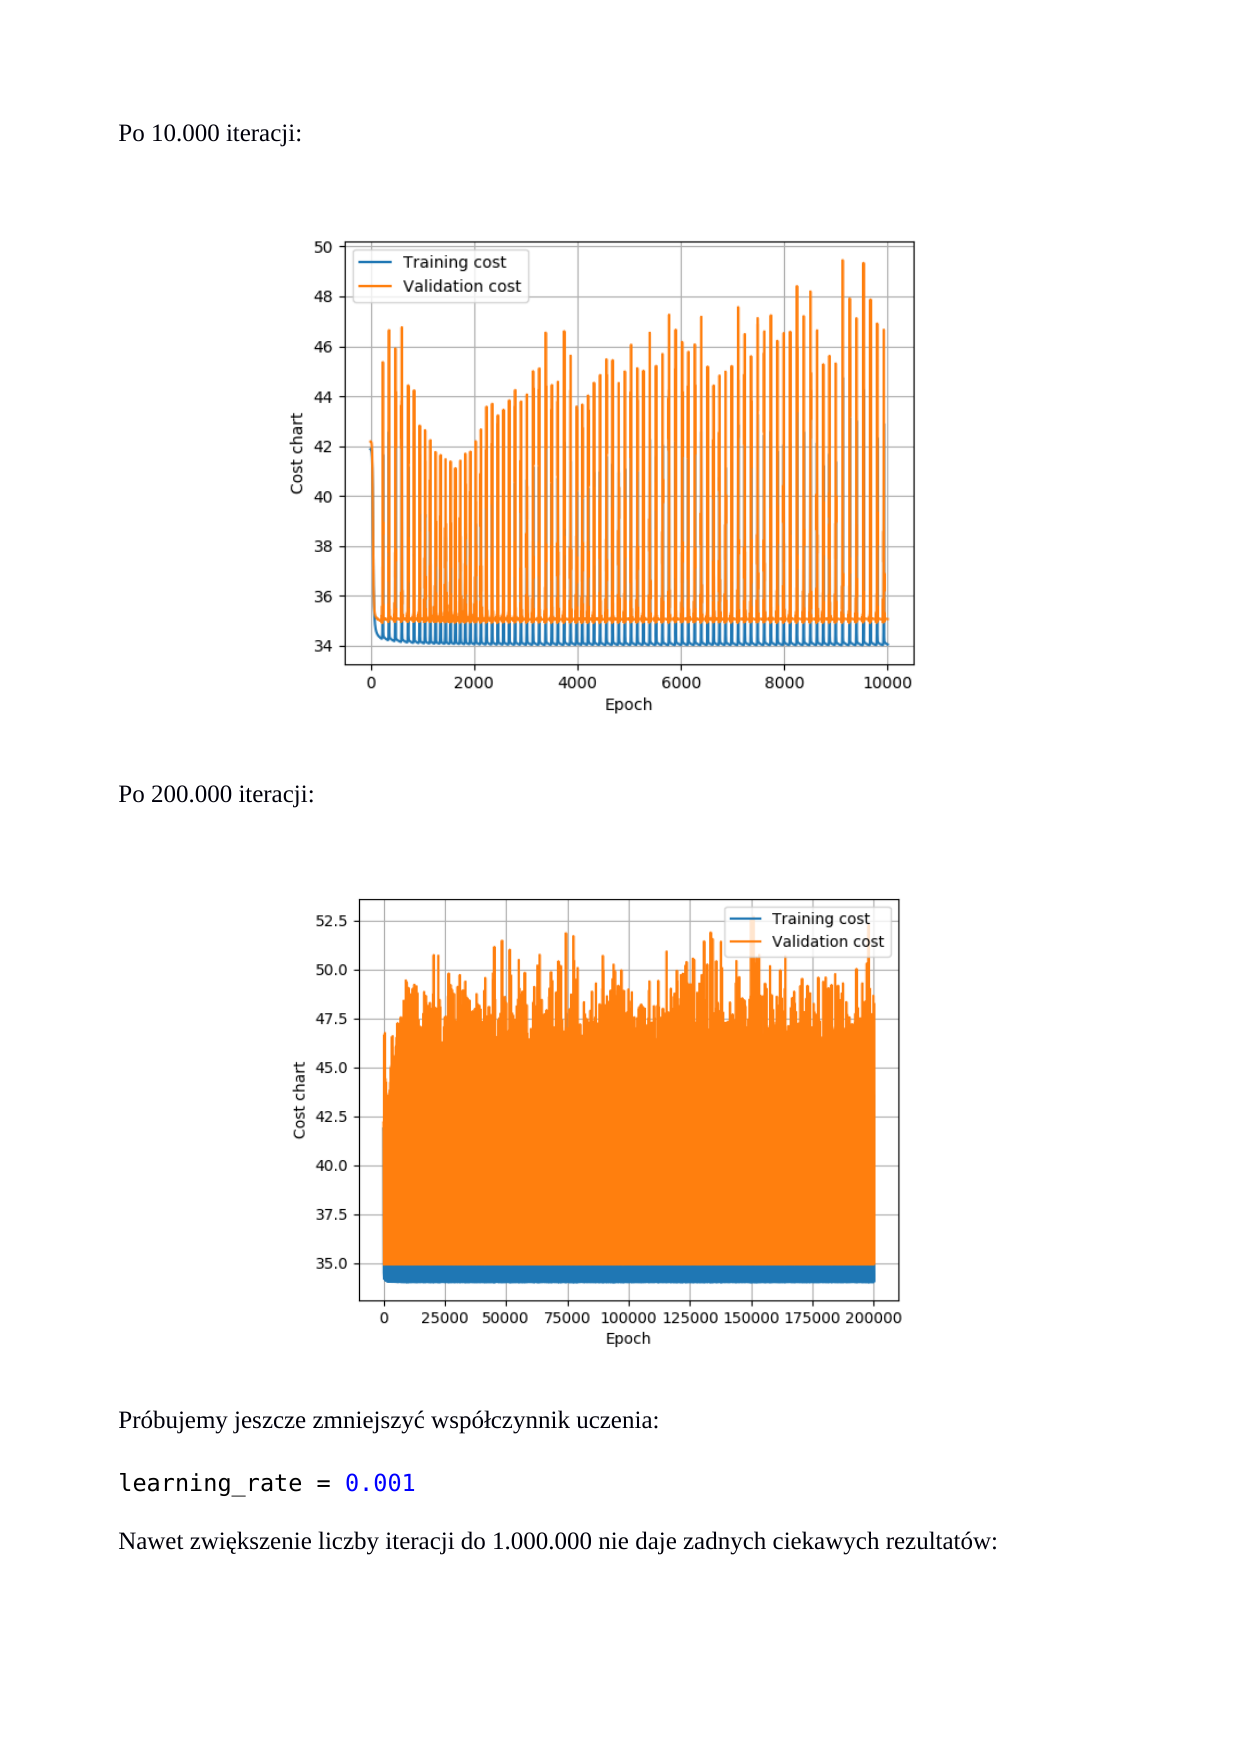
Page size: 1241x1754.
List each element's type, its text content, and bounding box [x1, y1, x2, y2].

text Próbujemy jeszcze zmniejszyć współczynnik uczenia: [118, 1405, 1122, 1433]
text learning_rate = 0.001 [118, 1469, 1122, 1497]
text Po 200.000 iteracji: [118, 779, 1122, 808]
text Po 10.000 iteracji: [118, 118, 1122, 147]
picture [272, 836, 968, 1358]
picture [253, 175, 987, 725]
text Nawet zwiększenie liczby iteracji do 1.000.000 nie daje zadnych ciekawych rezultatów: [118, 1526, 1122, 1555]
